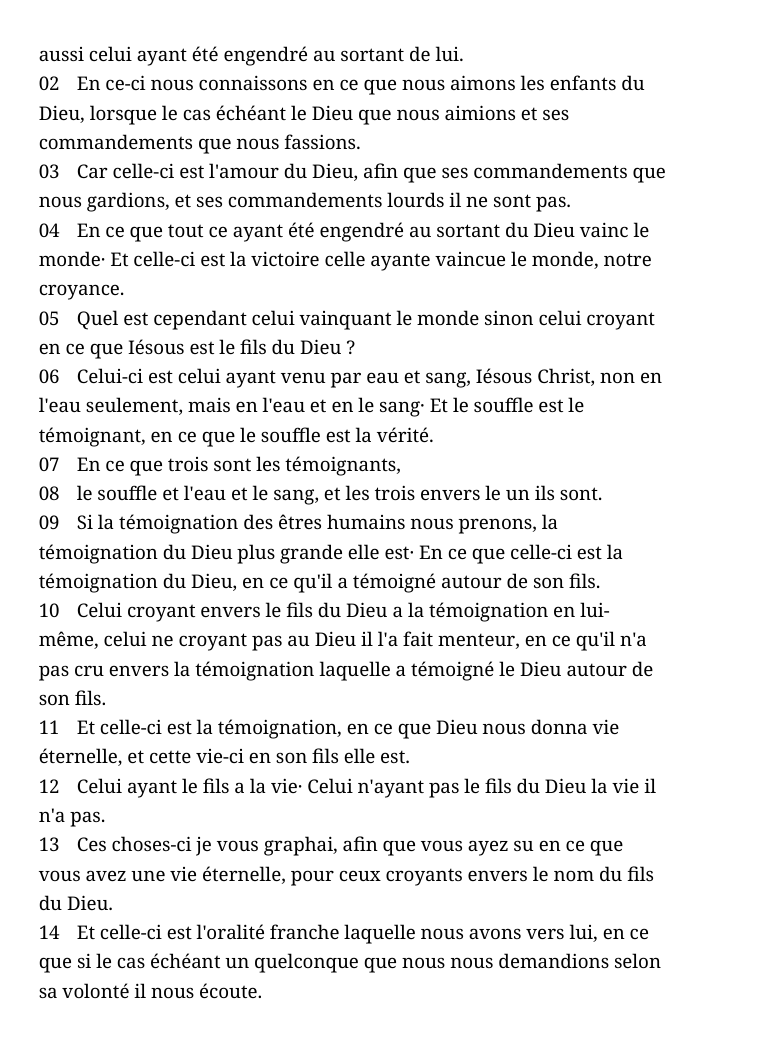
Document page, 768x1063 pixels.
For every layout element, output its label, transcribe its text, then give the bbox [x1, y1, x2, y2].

text aussi celui ayant été engendré au sortant de lui. 02 En ce-ci nous connaissons en ce que nous aimons les enfants du Dieu, lorsque le cas échéant le Dieu que nous aimions et ses commandements que nous fassions. 03 Car celle-ci est l'amour du Dieu, afin que ses commandements que nous gardions, et ses commandements lourds il ne sont pas. 04 En ce que tout ce ayant été engendré au sortant du Dieu vainc le monde· Et celle-ci est la victoire celle ayante vaincue le monde, notre croyance. 05 Quel est cependant celui vainquant le monde sinon celui croyant en ce que Iésous est le fils du Dieu ? 06 Celui-ci est celui ayant venu par eau et sang, Iésous Christ, non en l'eau seulement, mais en l'eau et en le sang· Et le souffle est le témoignant, en ce que le souffle est la vérité. 07 En ce que trois sont les témoignants, 08 le souffle et l'eau et le sang, et les trois envers le un ils sont. 09 Si la témoignation des êtres humains nous prenons, la témoignation du Dieu plus grande elle est· En ce que celle-ci est la témoignation du Dieu, en ce qu'il a témoigné autour de son fils. 10 Celui croyant envers le fils du Dieu a la témoignation en lui-même, celui ne croyant pas au Dieu il l'a fait menteur, en ce qu'il n'a pas cru envers la témoignation laquelle a témoigné le Dieu autour de son fils. 11 Et celle-ci est la témoignation, en ce que Dieu nous donna vie éternelle, et cette vie-ci en son fils elle est. 12 Celui ayant le fils a la vie· Celui n'ayant pas le fils du Dieu la vie il n'a pas. 13 Ces choses-ci je vous graphai, afin que vous ayez su en ce que vous avez une vie éternelle, pour ceux croyants envers le nom du fils du Dieu. 14 Et celle-ci est l'oralité franche laquelle nous avons vers lui, en ce que si le cas échéant un quelconque que nous nous demandions selon sa volonté il nous écoute. [38, 41, 667, 1003]
